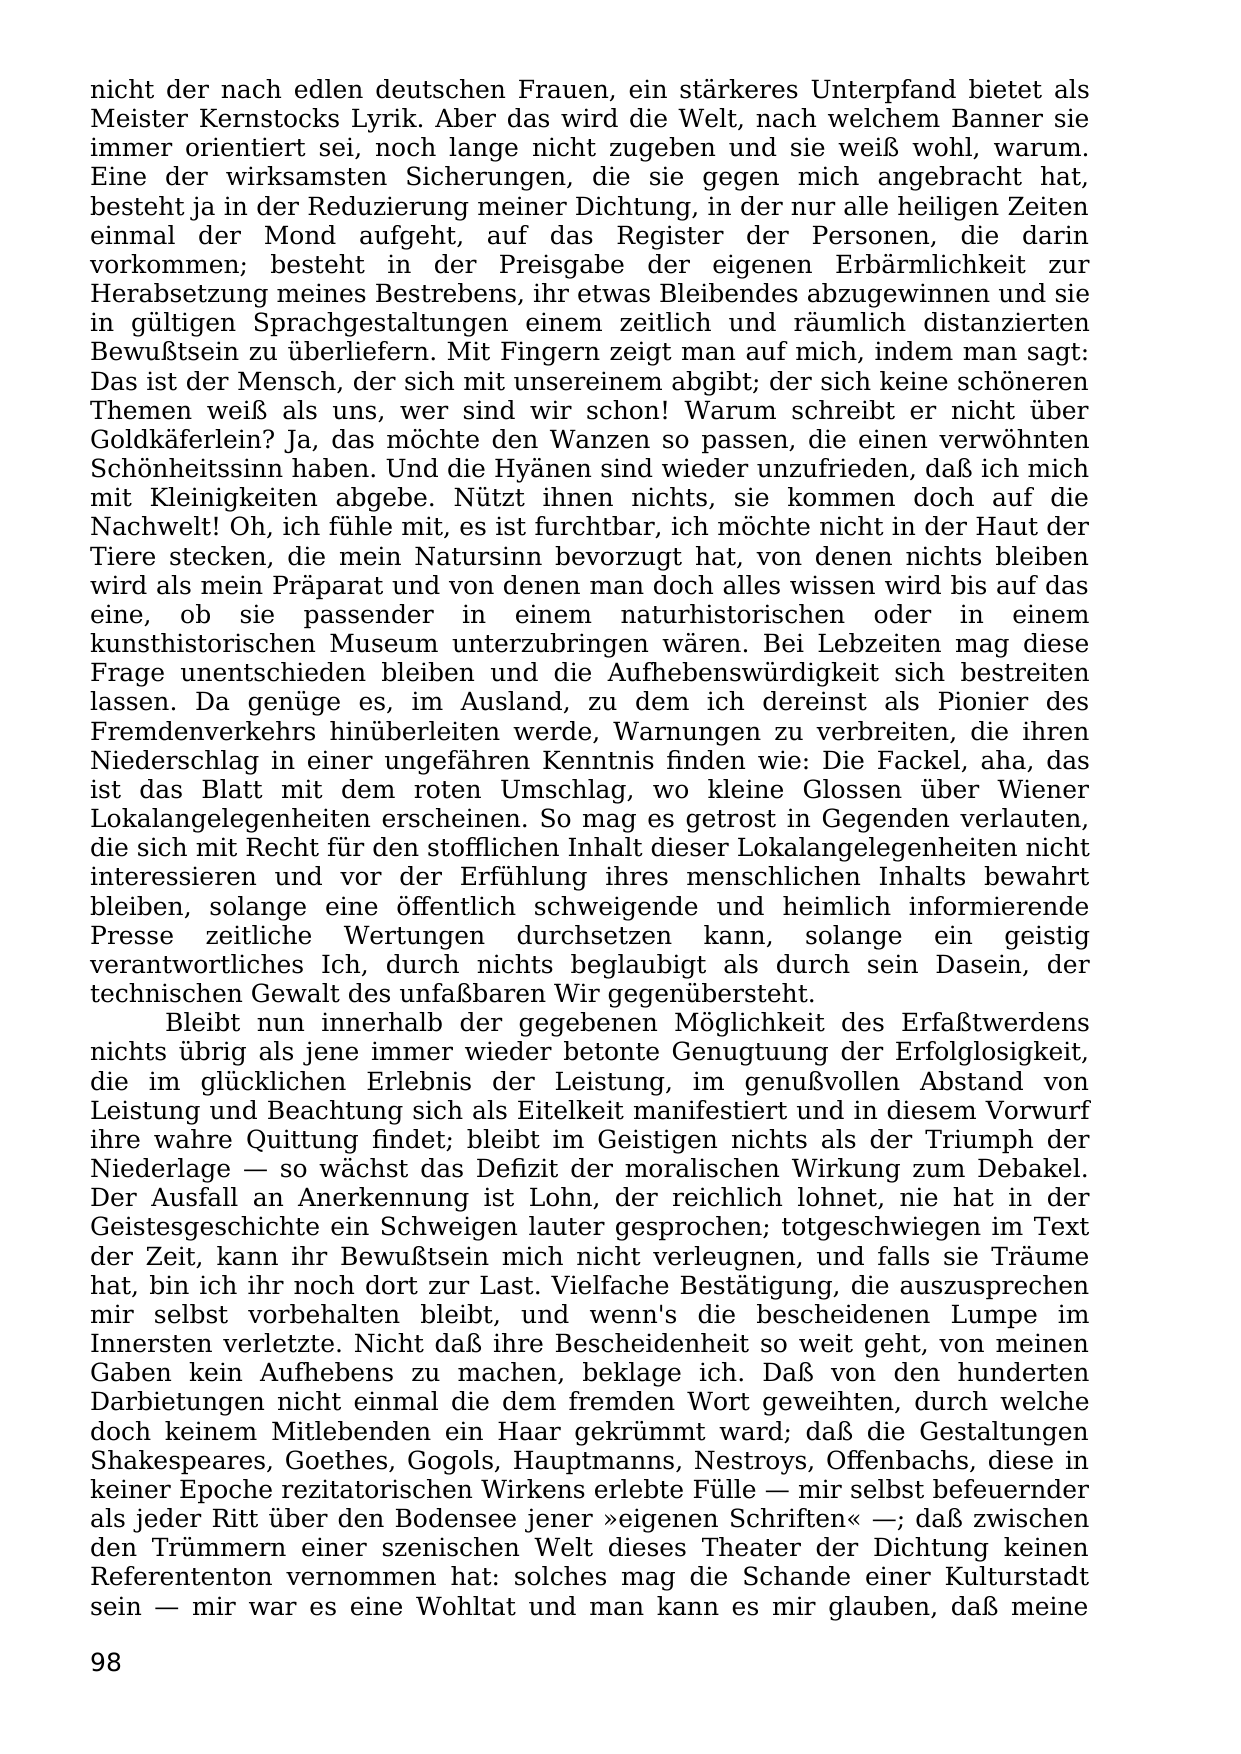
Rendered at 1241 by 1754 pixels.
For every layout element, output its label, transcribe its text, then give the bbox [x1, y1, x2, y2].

text nicht der nach edlen deutschen Frauen, ein stärkeres Unterpfand bietet als Meister Kernstocks Lyrik. Aber das wird die Welt, nach welchem Banner sie immer orientiert sei, noch lange nicht zugeben und sie weiß wohl, warum. Eine der wirksamsten Sicherungen, die sie gegen mich angebracht hat, besteht ja in der Reduzierung meiner Dichtung, in der nur alle heiligen Zeiten einmal der Mond aufgeht, auf das Register der Personen, die darin vorkommen; besteht in der Preisgabe der eigenen Erbärmlichkeit zur Herabsetzung meines Bestrebens, ihr etwas Bleibendes abzugewinnen und sie in gültigen Sprachgestaltungen einem zeitlich und räumlich distanzierten Bewußtsein zu überliefern. Mit Fingern zeigt man auf mich, indem man sagt: Das ist der Mensch, der sich mit unsereinem abgibt; der sich keine schöneren Themen weiß als uns, wer sind wir schon! Warum schreibt er nicht über Goldkäferlein? Ja, das möchte den Wanzen so passen, die einen verwöhnten Schönheitssinn haben. Und die Hyänen sind wieder unzufrieden, daß ich mich mit Kleinigkeiten abgebe. Nützt ihnen nichts, sie kommen doch auf die Nachwelt! Oh, ich fühle mit, es ist furchtbar, ich möchte nicht in der Haut der Tiere stecken, die mein Natursinn bevorzugt hat, von denen nichts bleiben wird als mein Präparat und von denen man doch alles wissen wird bis auf das eine, ob sie passender in einem naturhistorischen oder in einem kunsthistorischen Museum unterzubringen wären. Bei Lebzeiten mag diese Frage unentschieden bleiben und die Aufhebenswürdigkeit sich bestreiten lassen. Da genüge es, im Ausland, zu dem ich dereinst als Pionier des Fremdenverkehrs hinüberleiten werde, Warnungen zu verbreiten, die ihren Niederschlag in einer ungefähren Kenntnis finden wie: Die Fackel, aha, das ist das Blatt mit dem roten Umschlag, wo kleine Glossen über Wiener Lokalangelegenheiten erscheinen. So mag es getrost in Gegenden verlauten, die sich mit Recht für den stofflichen Inhalt dieser Lokalangelegenheiten nicht interessieren und vor der Erfühlung ihres menschlichen Inhalts bewahrt bleiben, solange eine öffentlich schweigende und heimlich informierende Presse zeitliche Wertungen durchsetzen kann, solange ein geistig verantwortliches Ich, durch nichts beglaubigt als durch sein Dasein, der technischen Gewalt des unfaßbaren Wir gegenübersteht. [90, 75, 1091, 1008]
text Bleibt nun innerhalb der gegebenen Möglichkeit des Erfaßtwerdens nichts übrig als jene immer wieder betonte Genugtuung der Erfolglosigkeit, die im glücklichen Erlebnis der Leistung, im genußvollen Abstand von Leistung und Beachtung sich als Eitelkeit manifestiert und in diesem Vorwurf ihre wahre Quittung findet; bleibt im Geistigen nichts als der Triumph der Niederlage — so wächst das Defizit der moralischen Wirkung zum Debakel. Der Ausfall an Anerkennung ist Lohn, der reichlich lohnet, nie hat in der Geistes­geschichte ein Schweigen lauter gesprochen; totgeschwiegen im Text der Zeit, kann ihr Bewußtsein mich nicht verleugnen, und falls sie Träume hat, bin ich ihr noch dort zur Last. Vielfache Bestätigung, die auszusprechen mir selbst vorbehalten bleibt, und wenn's die bescheidenen Lumpe im Innersten verletzte. Nicht daß ihre Bescheidenheit so weit geht, von meinen Gaben kein Aufhebens zu machen, beklage ich. Daß von den hunderten Darbietungen nicht einmal die dem fremden Wort geweihten, durch welche doch keinem Mitlebenden ein Haar gekrümmt ward; daß die Gestaltungen Shakespeares, Goethes, Gogols, Hauptmanns, Nestroys, Offenbachs, diese in keiner Epoche rezitatorischen Wirkens erlebte Fülle — mir selbst befeuernder als jeder Ritt über den Bodensee jener »eigenen Schriften« —; daß zwischen den Trümmern einer szenischen Welt dieses Theater der Dichtung keinen Referententon vernommen hat: solches mag die Schande einer Kulturstadt sein — mir war es eine Wohltat und man kann es mir glauben, daß meine [90, 1008, 1091, 1621]
